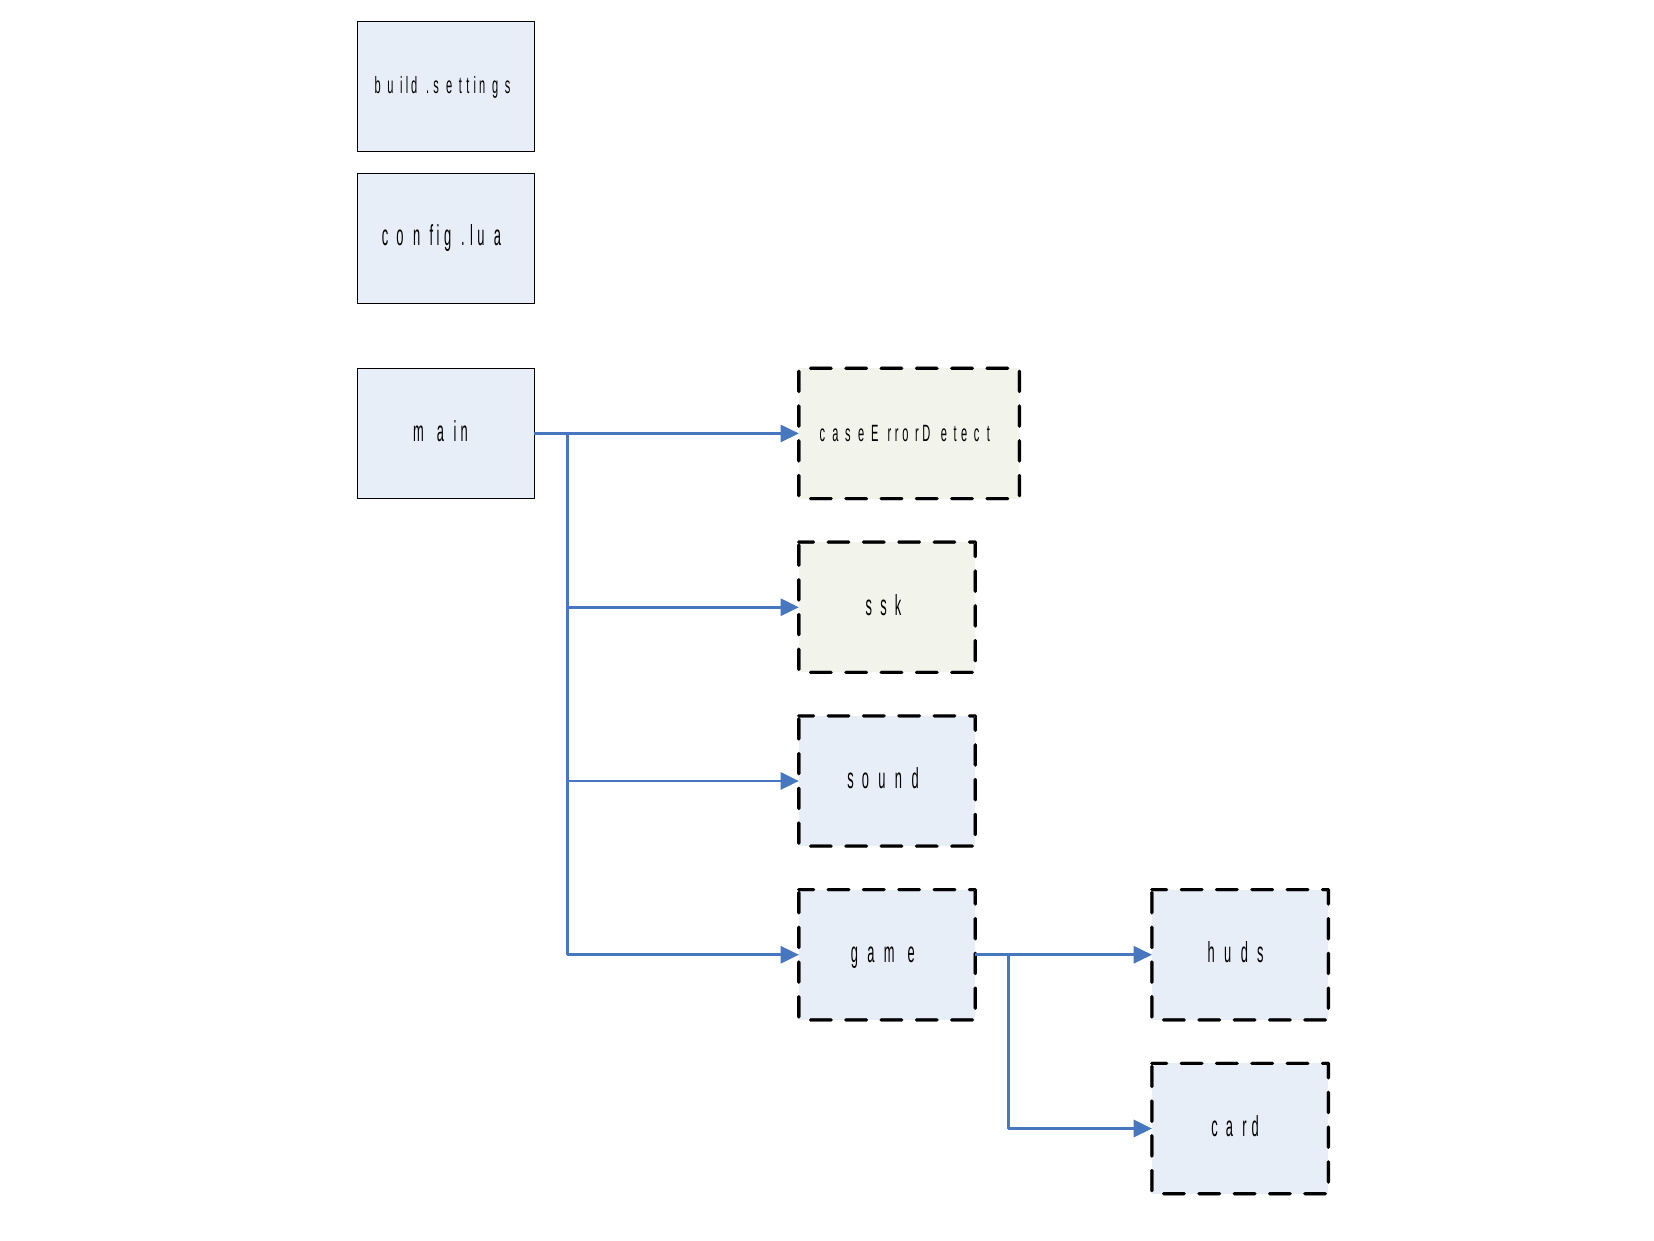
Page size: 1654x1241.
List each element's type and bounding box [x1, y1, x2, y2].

picture [354, 17, 1333, 1198]
